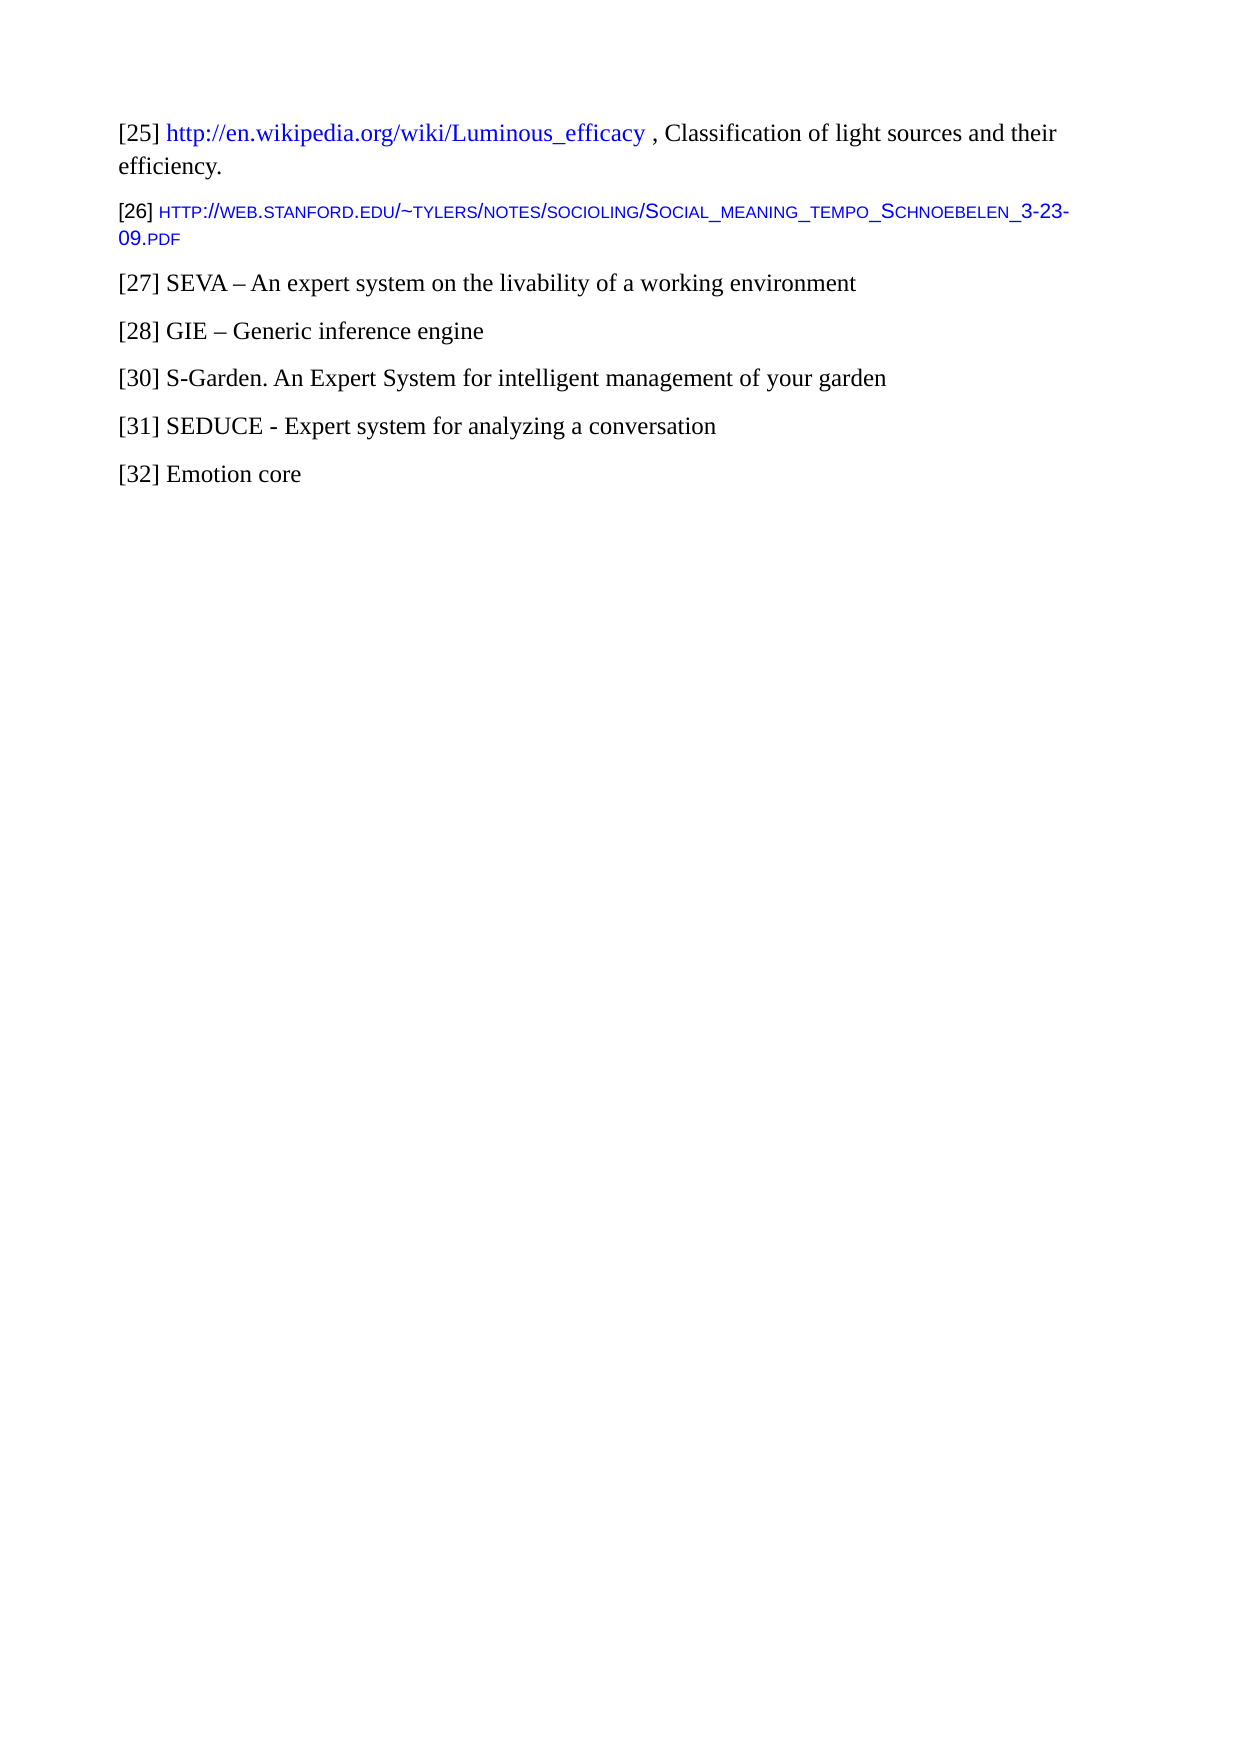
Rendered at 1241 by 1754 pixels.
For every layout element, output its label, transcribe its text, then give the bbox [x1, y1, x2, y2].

text [30] S-Garden. An Expert System for intelligent management of your garden [118, 363, 1122, 392]
text [31] SEDUCE - Expert system for analyzing a conversation [118, 411, 1122, 440]
text [32] Emotion core [118, 459, 1122, 487]
text [25] http://en.wikipedia.org/wiki/Luminous_efficacy , Classification of light sources and their efficiency. [118, 118, 1122, 180]
text [28] GIE – Generic inference engine [118, 316, 1122, 345]
text [26] http://web.stanford.edu/~tylers/notes/socioling/Social_meaning_tempo_Schnoebelen_3-23-09.pdf [118, 199, 1122, 250]
text [27] SEVA – An expert system on the livability of a working environment [118, 268, 1122, 297]
